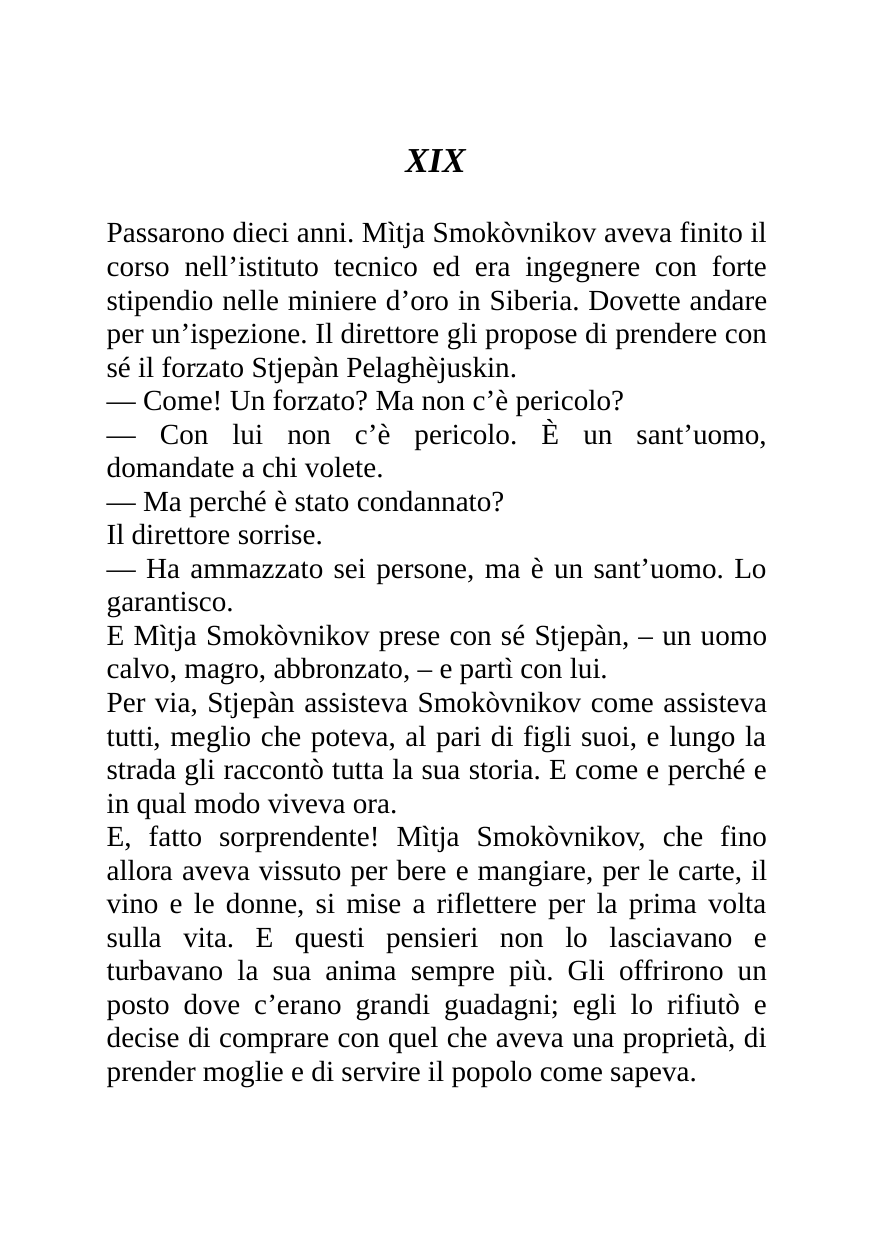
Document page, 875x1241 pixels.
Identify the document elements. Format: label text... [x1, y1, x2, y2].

text — Con lui non c’è pericolo. È un sant’uomo, domandate a chi volete. [106, 417, 768, 484]
text — Ha ammazzato sei persone, ma è un sant’uomo. Lo garantisco. [106, 551, 768, 618]
text — Come! Un forzato? Ma non c’è pericolo? [106, 383, 768, 417]
text Passarono dieci anni. Mìtja Smokòvnikov aveva finito il corso nell’istituto tecnico ed era ingegnere con forte stipendio nelle miniere d’oro in Siberia. Dovette andare per un’ispezione. Il direttore gli propose di prendere con sé il forzato Stjepàn Pelaghèjuskin. [106, 216, 768, 383]
text E Mìtja Smokòvnikov prese con sé Stjepàn, – un uomo calvo, magro, abbronzato, – e partì con lui. [106, 618, 768, 685]
text Per via, Stjepàn assisteva Smokòvnikov come assisteva tutti, meglio che poteva, al pari di figli suoi, e lungo la strada gli raccontò tutta la sua storia. E come e perché e in qual modo viveva ora. [106, 685, 768, 819]
text Il direttore sorrise. [106, 517, 768, 551]
text E, fatto sorprendente! Mìtja Smokòvnikov, che fino allora aveva vissuto per bere e mangiare, per le carte, il vino e le donne, si mise a riflettere per la prima volta sulla vita. E questi pensieri non lo lasciavano e turbavano la sua anima sempre più. Gli offrirono un posto dove c’erano grandi guadagni; egli lo rifiutò e decise di comprare con quel che aveva una proprietà, di prender moglie e di servire il popolo come sapeva. [106, 819, 768, 1088]
text — Ma perché è stato condannato? [106, 484, 768, 517]
subtitle XIX [106, 140, 768, 180]
